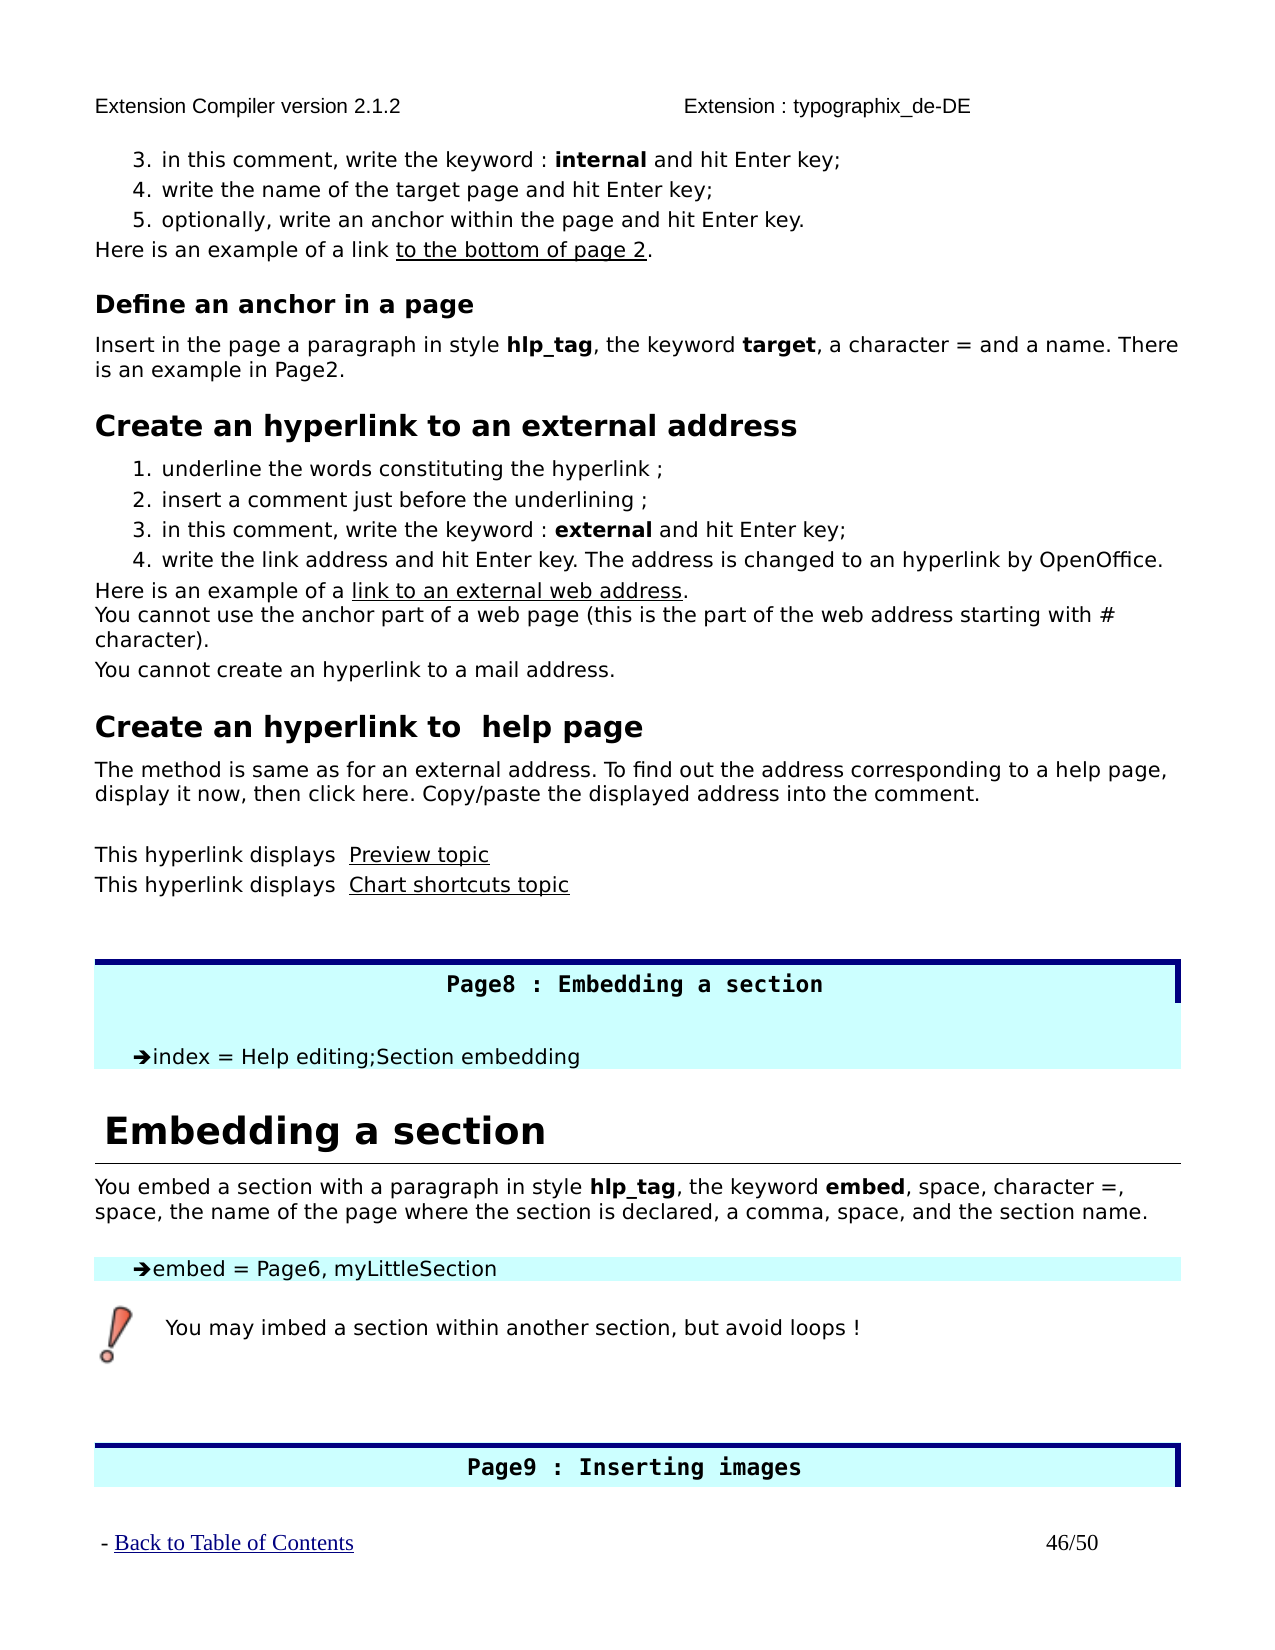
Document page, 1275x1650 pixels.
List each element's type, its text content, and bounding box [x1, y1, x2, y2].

text The method is same as for an external address. To find out the address corresponding to a help page, display it now, then click here. Copy/paste the displayed address into the comment. [94, 757, 1181, 806]
list insert a comment just before the underlining ; [132, 488, 1181, 512]
text This hyperlink displays Chart shortcuts topic [94, 873, 1181, 897]
text Here is an example of a link to the bottom of page 2. [94, 238, 1181, 263]
text Page9 : Inserting images [94, 1444, 1175, 1487]
text Embedding a section [94, 1100, 1181, 1163]
text Create an hyperlink to help page [94, 710, 1181, 744]
list in this comment, write the keyword : internal and hit Enter key; [132, 147, 1181, 172]
list in this comment, write the keyword : external and hit Enter key; [132, 518, 1181, 542]
text Here is an example of a link to an external web address. You cannot use the anchor part of a web page (this is the part of the web address starting with # character). [94, 578, 1181, 652]
text You embed a section with a paragraph in style hlp_tag, the keyword embed, space, character =, space, the name of the page where the section is declared, a comma, space, and the section name. [94, 1175, 1181, 1224]
list write the name of the target page and hit Enter key; [132, 178, 1181, 202]
text This hyperlink displays Preview topic [94, 843, 1181, 867]
text Page8 : Embedding a section [94, 960, 1175, 1003]
text Create an hyperlink to an external address [94, 410, 1181, 444]
text You cannot create an hyperlink to a mail address. [94, 658, 1181, 682]
picture [95, 1299, 138, 1371]
text Define an anchor in a page [94, 291, 1181, 319]
list You may imbed a section within another section, but avoid loops ! [94, 1299, 1181, 1372]
list embed = Page6, myLittleSection [94, 1257, 1181, 1281]
list index = Help editing;Section embedding [94, 1045, 1181, 1069]
text Insert in the page a paragraph in style hlp_tag, the keyword target, a character = and a name. There is an example in Page2. [94, 333, 1181, 382]
list write the link address and hit Enter key. The address is changed to an hyperlink by OpenOffice. [132, 548, 1181, 573]
list underline the words constituting the hyperlink ; [132, 457, 1181, 482]
list optionally, write an anchor within the page and hit Enter key. [132, 208, 1181, 233]
